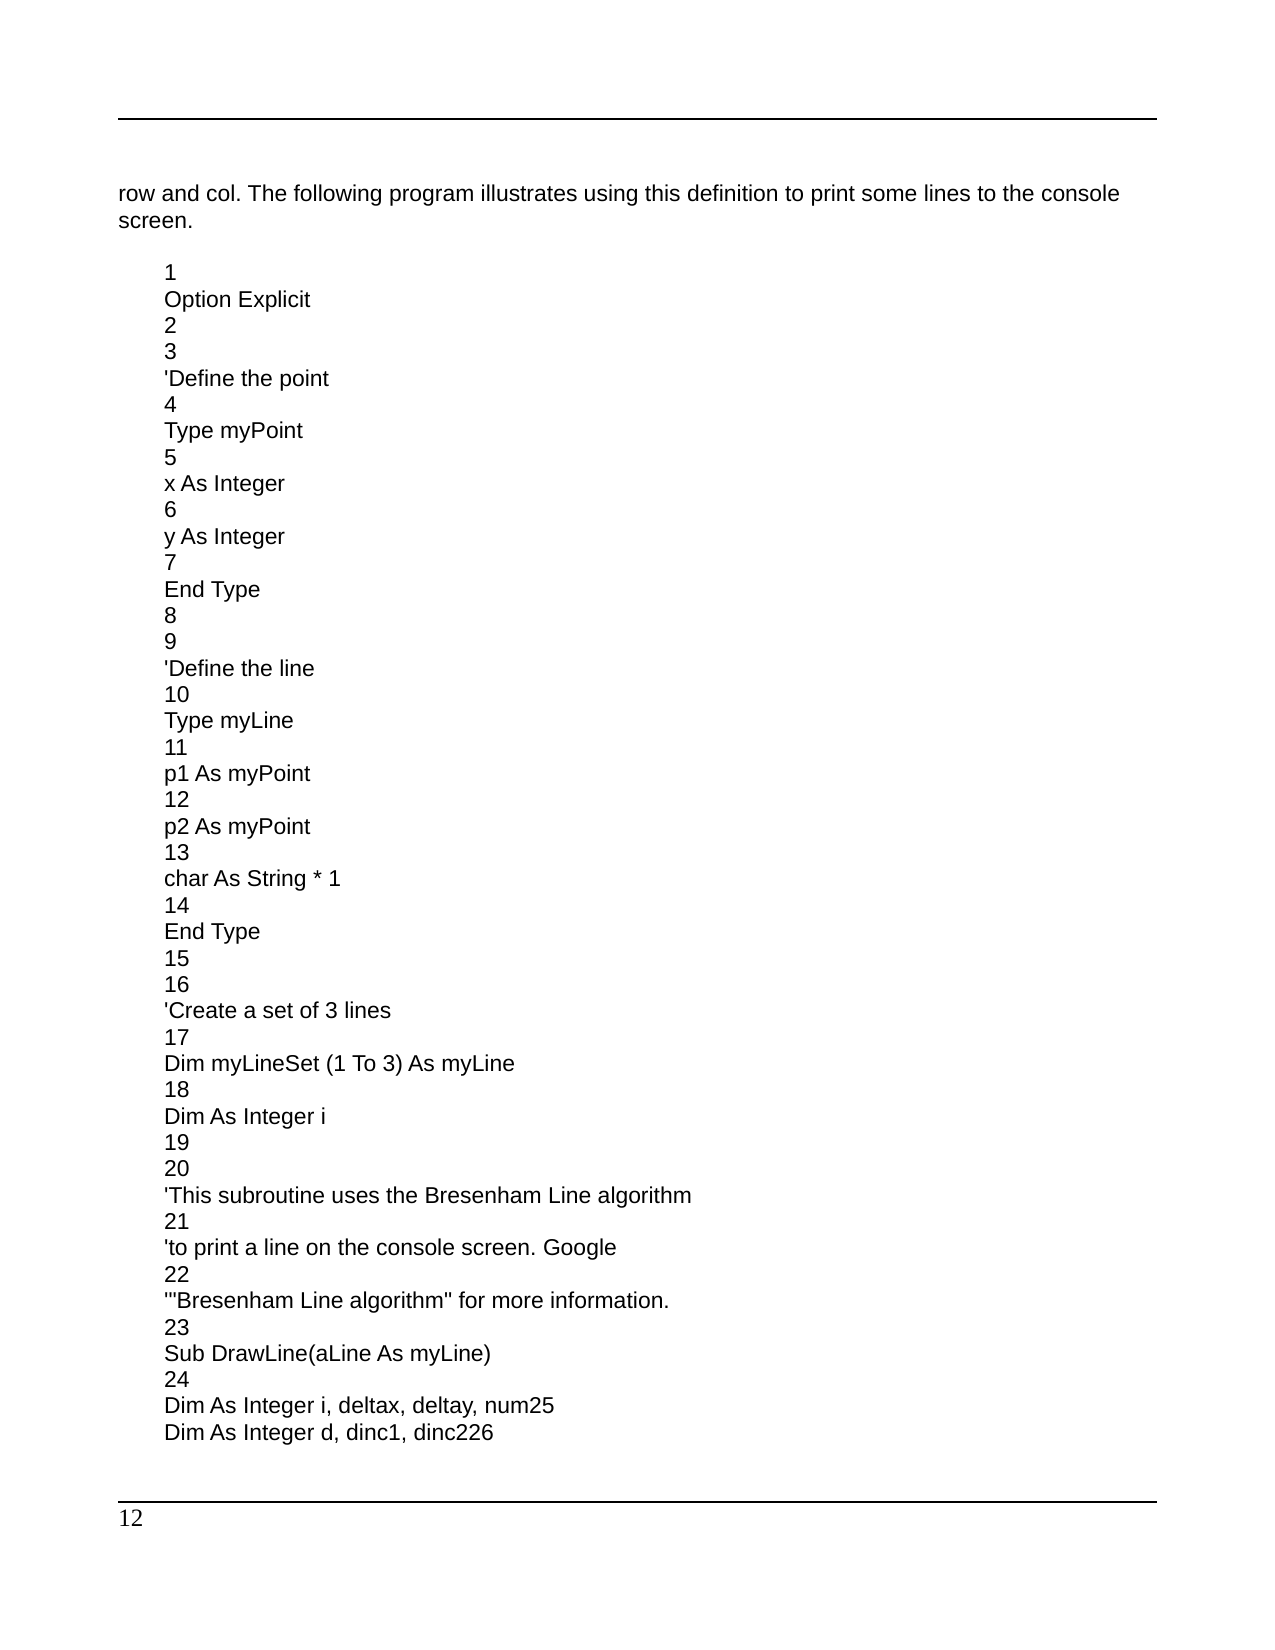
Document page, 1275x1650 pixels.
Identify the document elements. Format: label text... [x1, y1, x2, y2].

text Option Explicit [118, 286, 1157, 312]
text 12 [118, 786, 1157, 813]
text 22 [118, 1261, 1157, 1287]
text 15 [118, 944, 1157, 971]
text x As Integer [118, 470, 1157, 496]
text 9 [118, 628, 1157, 654]
text char As String * 1 [118, 865, 1157, 892]
text row and col. The following program illustrates using this definition to print some lines to the console screen. [118, 180, 1157, 233]
text 18 [118, 1076, 1157, 1103]
text 23 [118, 1313, 1157, 1340]
text 6 [118, 496, 1157, 523]
text 10 [118, 681, 1157, 707]
text Type myPoint [118, 417, 1157, 444]
text 5 [118, 444, 1157, 470]
text '"Bresenham Line algorithm" for more information. [118, 1287, 1157, 1313]
text 'Define the line [118, 654, 1157, 681]
text 19 [118, 1129, 1157, 1155]
text 13 [118, 839, 1157, 865]
text Dim myLineSet (1 To 3) As myLine [118, 1050, 1157, 1076]
text p2 As myPoint [118, 813, 1157, 839]
text y As Integer [118, 523, 1157, 549]
text Dim As Integer d, dinc1, dinc226 [118, 1419, 1157, 1445]
text 2 [118, 312, 1157, 338]
text 14 [118, 892, 1157, 918]
text 7 [118, 549, 1157, 576]
text 16 [118, 971, 1157, 997]
text 21 [118, 1208, 1157, 1234]
text Dim As Integer i, deltax, deltay, num25 [118, 1392, 1157, 1419]
text 'Create a set of 3 lines [118, 997, 1157, 1023]
text 24 [118, 1366, 1157, 1392]
text 'Define the point [118, 365, 1157, 391]
text Type myLine [118, 707, 1157, 734]
text 8 [118, 602, 1157, 628]
text 11 [118, 734, 1157, 760]
text 'This subroutine uses the Bresenham Line algorithm [118, 1182, 1157, 1208]
text 17 [118, 1023, 1157, 1050]
text p1 As myPoint [118, 760, 1157, 786]
text End Type [118, 576, 1157, 602]
text 20 [118, 1155, 1157, 1182]
text 1 [118, 259, 1157, 286]
text 3 [118, 338, 1157, 365]
text Dim As Integer i [118, 1103, 1157, 1129]
text 'to print a line on the console screen. Google [118, 1234, 1157, 1261]
text End Type [118, 918, 1157, 944]
text Sub DrawLine(aLine As myLine) [118, 1340, 1157, 1366]
text 4 [118, 391, 1157, 417]
